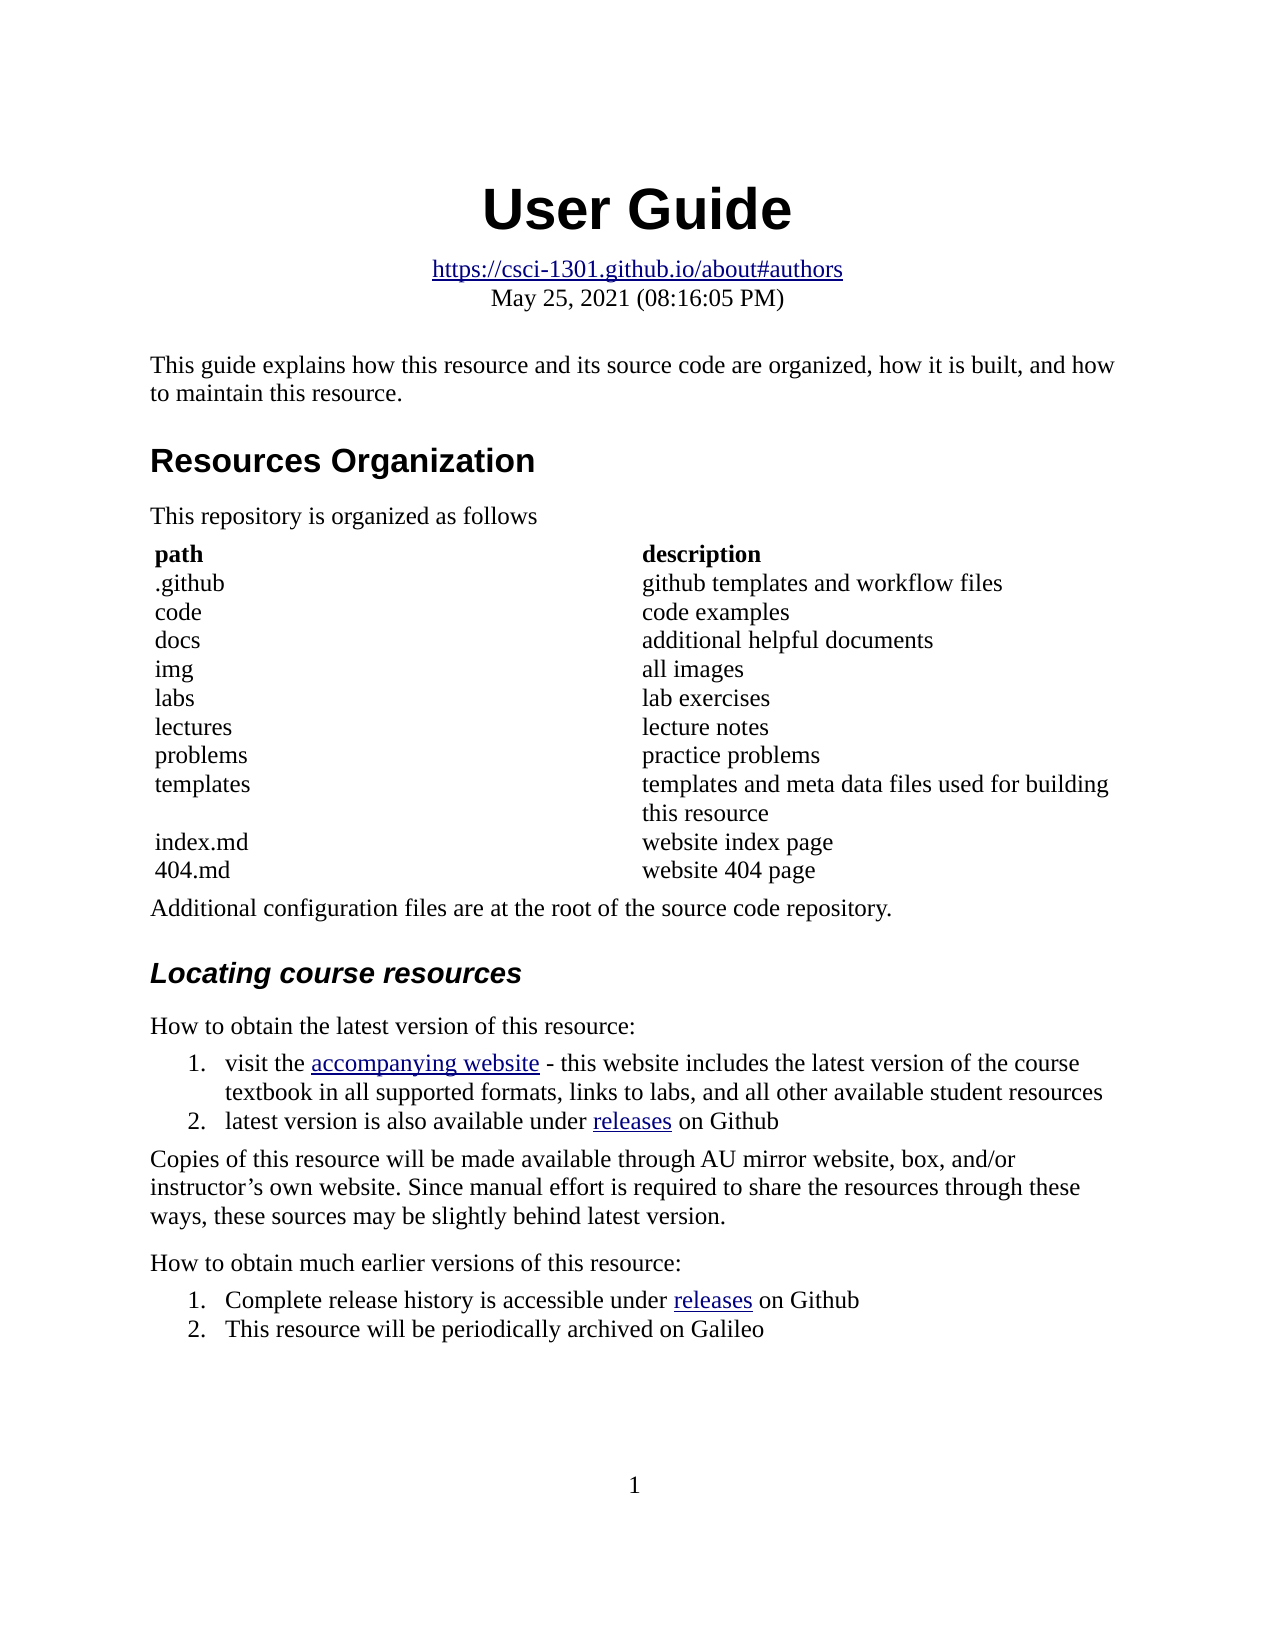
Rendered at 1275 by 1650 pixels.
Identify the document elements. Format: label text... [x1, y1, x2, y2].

text How to obtain much earlier versions of this resource: [150, 1248, 1125, 1277]
table_cell index.md [150, 827, 637, 855]
text May 25, 2021 (08:16:05 PM) [150, 283, 1125, 312]
text https://csci-1301.github.io/about#authors [150, 254, 1125, 283]
list visit the accompanying website - this website includes the latest version of the course textbook in all supported formats, links to labs, and all other available student resources [187, 1048, 1125, 1106]
table_cell templates and meta data files used for building this resource [638, 769, 1125, 827]
table_cell practice problems [638, 740, 1125, 769]
table_cell problems [150, 740, 637, 769]
text Additional configuration files are at the root of the source code repository. [150, 893, 1125, 922]
text This guide explains how this resource and its source code are organized, how it is built, and how to maintain this resource. [150, 350, 1125, 407]
table_cell labs [150, 683, 637, 712]
table_cell website 404 page [638, 855, 1125, 884]
table_cell .github [150, 568, 637, 597]
table_header description [638, 539, 1125, 568]
table_header path [150, 539, 637, 568]
text How to obtain the latest version of this resource: [150, 1011, 1125, 1039]
text Copies of this resource will be made available through AU mirror website, box, and/or instructor’s own website. Since manual effort is required to share the resources through these ways, these sources may be slightly behind latest version. [150, 1144, 1125, 1230]
subtitle Resources Organization [150, 441, 1125, 480]
table_cell 404.md [150, 855, 637, 884]
title User Guide [150, 175, 1125, 242]
table_cell github templates and workflow files [638, 568, 1125, 597]
table_cell lab exercises [638, 683, 1125, 712]
table_cell website index page [638, 827, 1125, 855]
table_cell lecture notes [638, 712, 1125, 740]
table_cell code [150, 597, 637, 625]
list Complete release history is accessible under releases on Github [187, 1286, 1125, 1314]
table_cell templates [150, 769, 637, 827]
list latest version is also available under releases on Github [187, 1106, 1125, 1135]
table_cell lectures [150, 712, 637, 740]
table_cell all images [638, 654, 1125, 683]
table_cell additional helpful documents [638, 625, 1125, 654]
table_cell img [150, 654, 637, 683]
list This resource will be periodically archived on Galileo [187, 1314, 1125, 1343]
table_cell code examples [638, 597, 1125, 625]
subtitle Locating course resources [150, 956, 1125, 989]
table_cell docs [150, 625, 637, 654]
text This repository is organized as follows [150, 501, 1125, 530]
